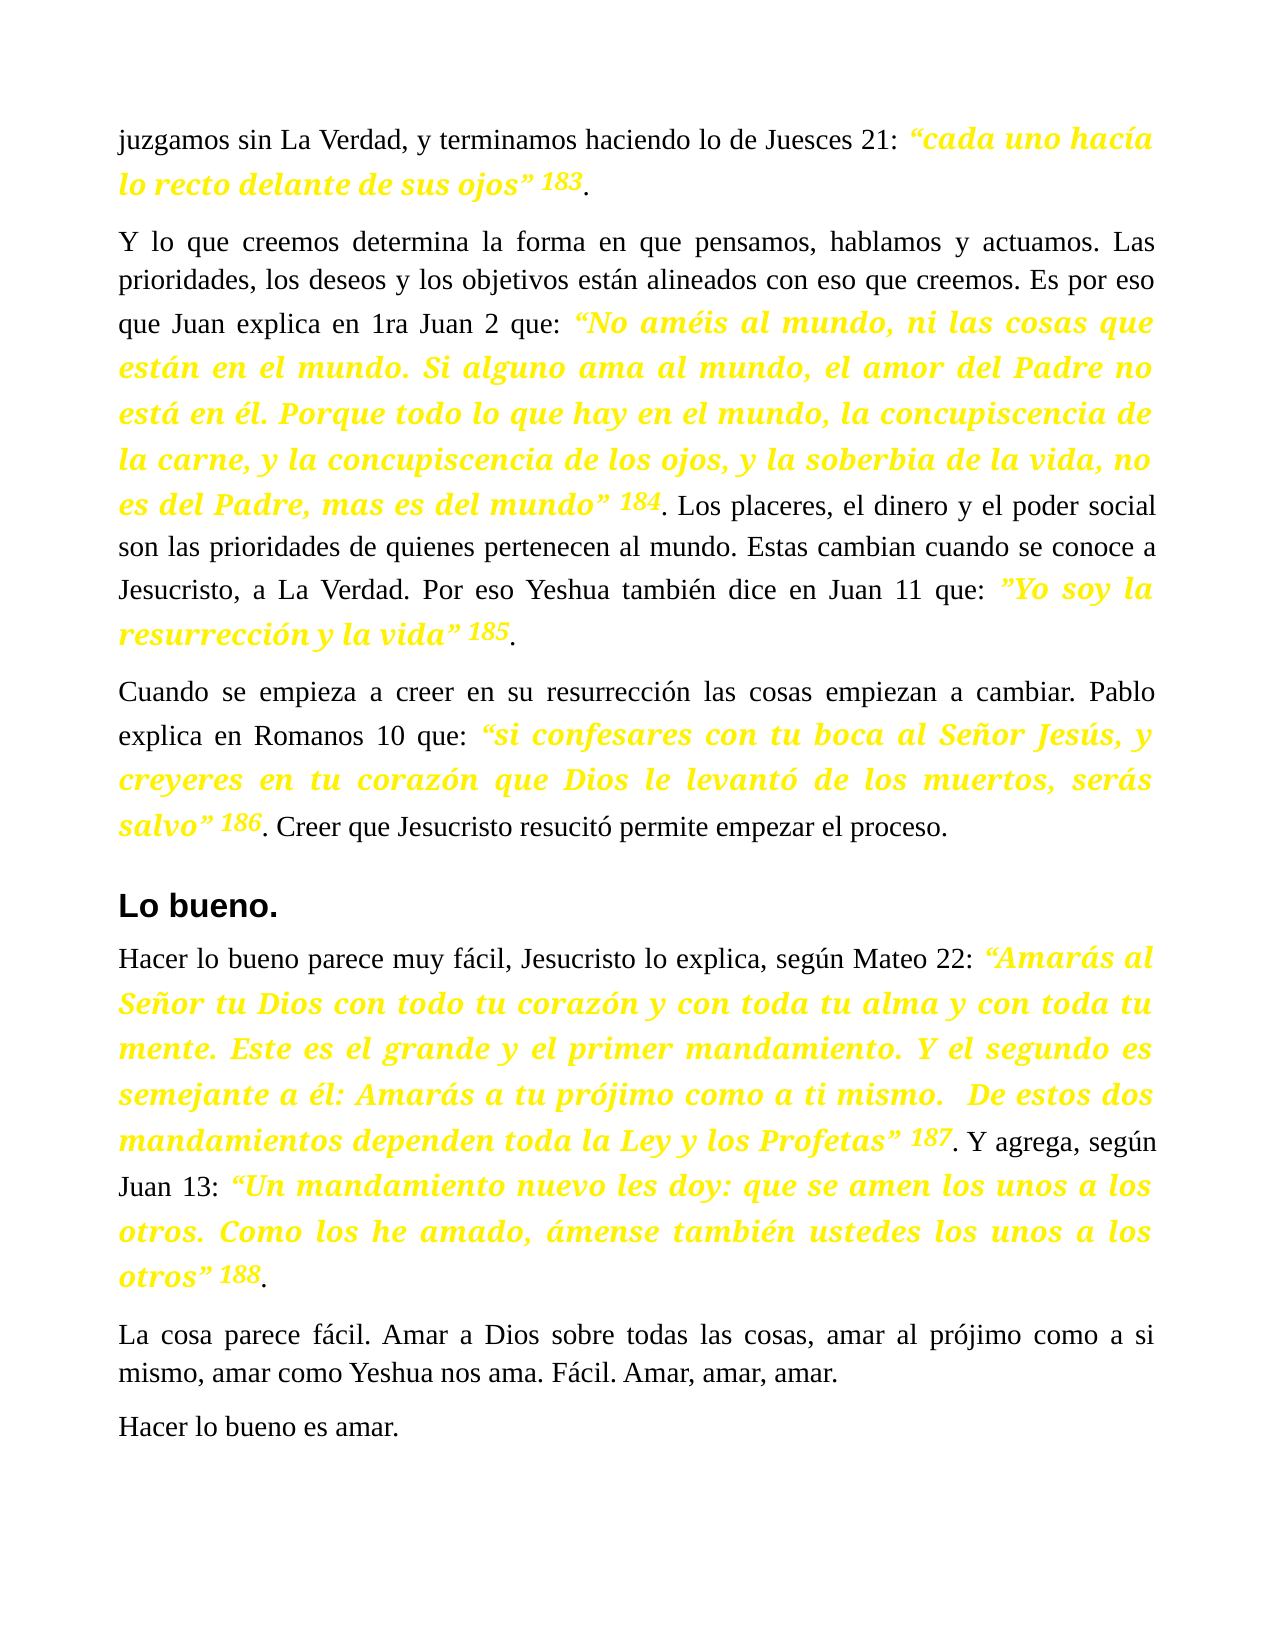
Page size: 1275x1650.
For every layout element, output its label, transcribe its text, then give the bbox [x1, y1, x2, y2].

text Hacer lo bueno es amar. [118, 1409, 1157, 1442]
text La cosa parece fácil. Amar a Dios sobre todas las cosas, amar al prójimo como a si mismo, amar como Yeshua nos ama. Fácil. Amar, amar, amar. [118, 1317, 1157, 1389]
text Hacer lo bueno parece muy fácil, Jesucristo lo explica, según Mateo 22: “Amarás al Señor tu Dios con todo tu corazón y con toda tu alma y con toda tu mente. Este es el grande y el primer mandamiento. Y el segundo es semejante a él: Amarás a tu prójimo como a ti mismo. De estos dos mandamientos dependen toda la Ley y los Profetas” . Y agrega, según Juan 13: “Un mandamiento nuevo les doy: que se amen los unos a los otros. Como los he amado, ámense también ustedes los unos a los otros” . [118, 937, 1157, 1296]
text juzgamos sin La Verdad, y terminamos haciendo lo de Juesces 21: “cada uno hacía lo recto delante de sus ojos” . [118, 118, 1157, 203]
subtitle Lo bueno. [118, 886, 1157, 925]
text Y lo que creemos determina la forma en que pensamos, hablamos y actuamos. Las prioridades, los deseos y los objetivos están alineados con eso que creemos. Es por eso que Juan explica en 1ra Juan 2 que: “No améis al mundo, ni las cosas que están en el mundo. Si alguno ama al mundo, el amor del Padre no está en él. Porque todo lo que hay en el mundo, la concupiscencia de la carne, y la concupiscencia de los ojos, y la soberbia de la vida, no es del Padre, mas es del mundo” . Los placeres, el dinero y el poder social son las prioridades de quienes pertenecen al mundo. Estas cambian cuando se conoce a Jesucristo, a La Verdad. Por eso Yeshua también dice en Juan 11 que: ”Yo soy la resurrección y la vida” . [118, 224, 1157, 654]
text Cuando se empieza a creer en su resurrección las cosas empiezan a cambiar. Pablo explica en Romanos 10 que: “si confesares con tu boca al Señor Jesús, y creyeres en tu corazón que Dios le levantó de los muertos, serás salvo” . Creer que Jesucristo resucitó permite empezar el proceso. [118, 674, 1157, 845]
